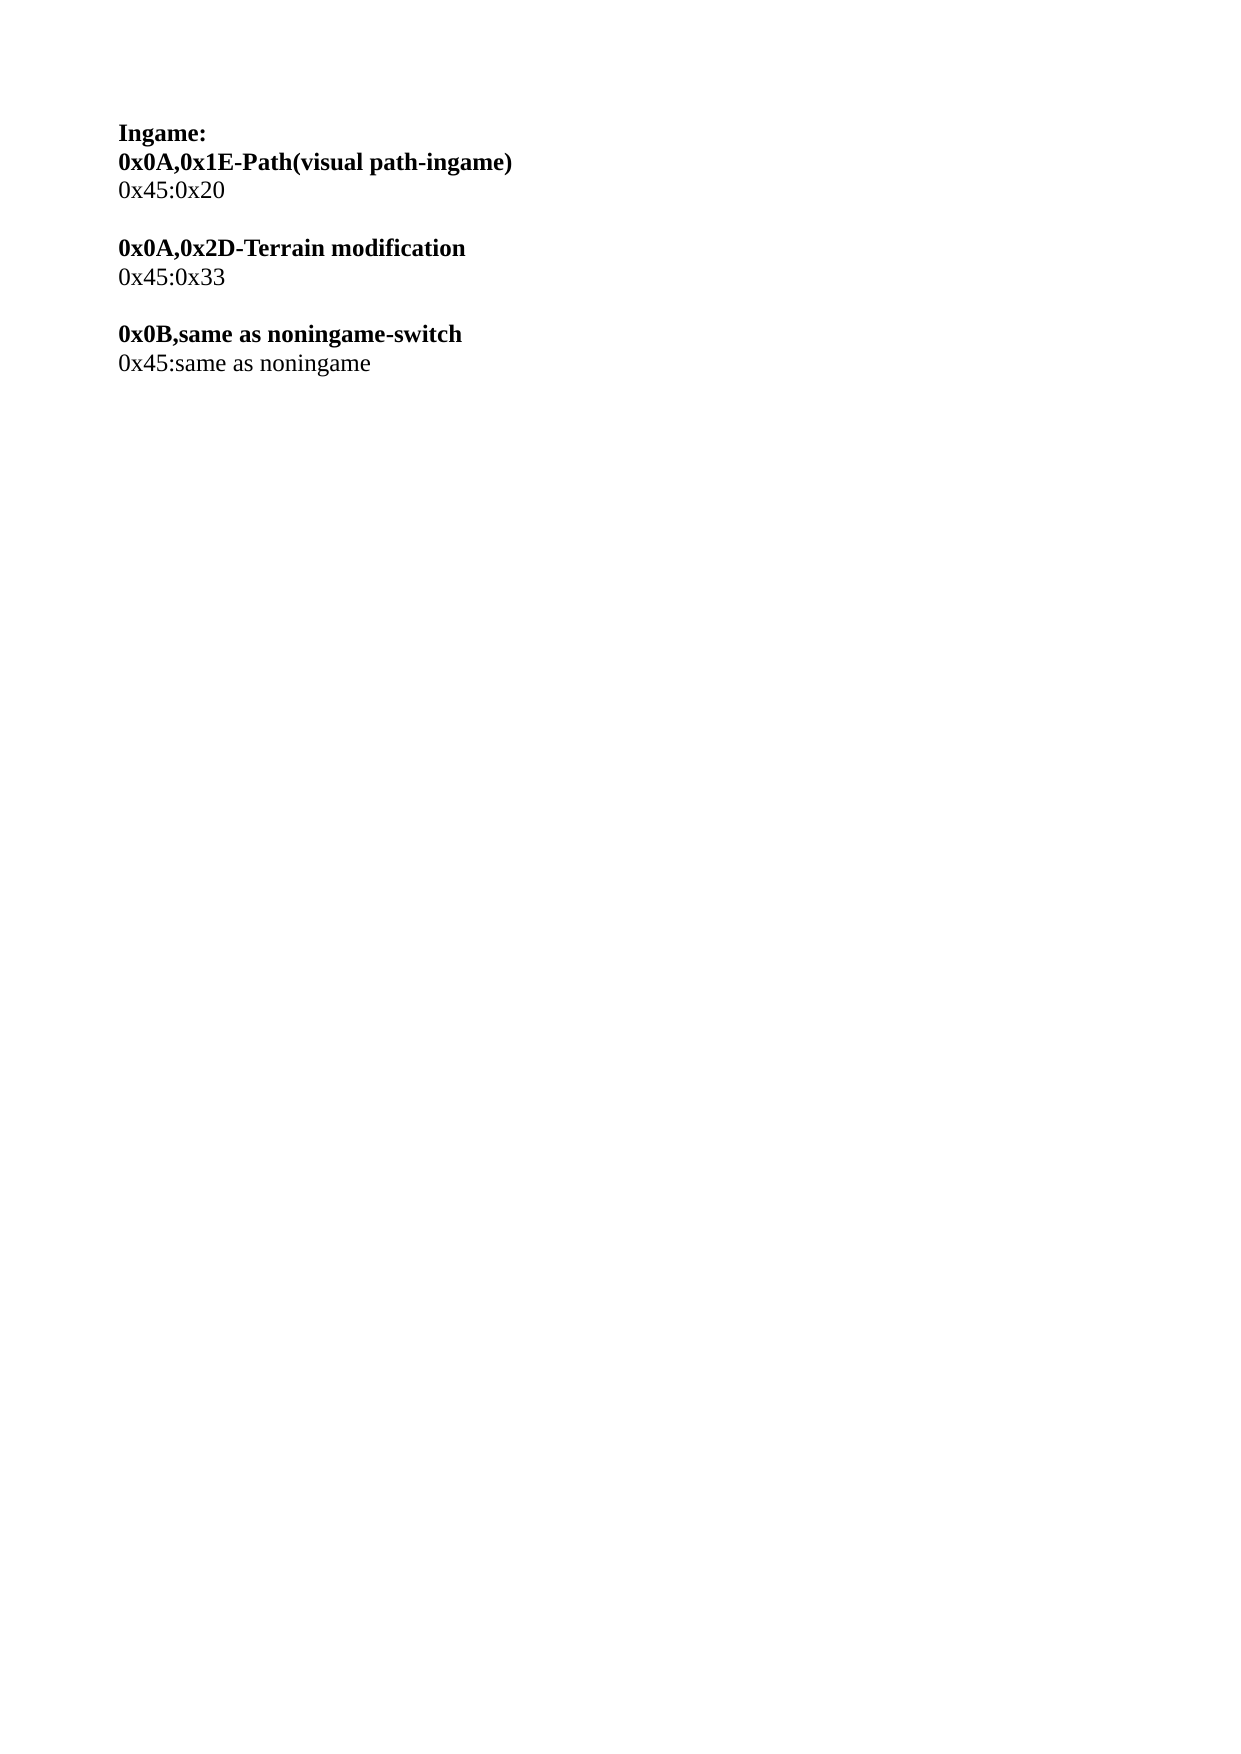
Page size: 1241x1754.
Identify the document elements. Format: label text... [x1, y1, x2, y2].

text 0x0A,0x2D-Terrain modification [118, 233, 1122, 262]
text 0x45:0x33 [118, 262, 1122, 291]
text Ingame: [118, 118, 1122, 147]
text 0x0B,same as noningame-switch [118, 319, 1122, 348]
text 0x45:0x20 [118, 176, 1122, 204]
text 0x0A,0x1E-Path(visual path-ingame) [118, 147, 1122, 176]
text 0x45:same as noningame [118, 348, 1122, 377]
